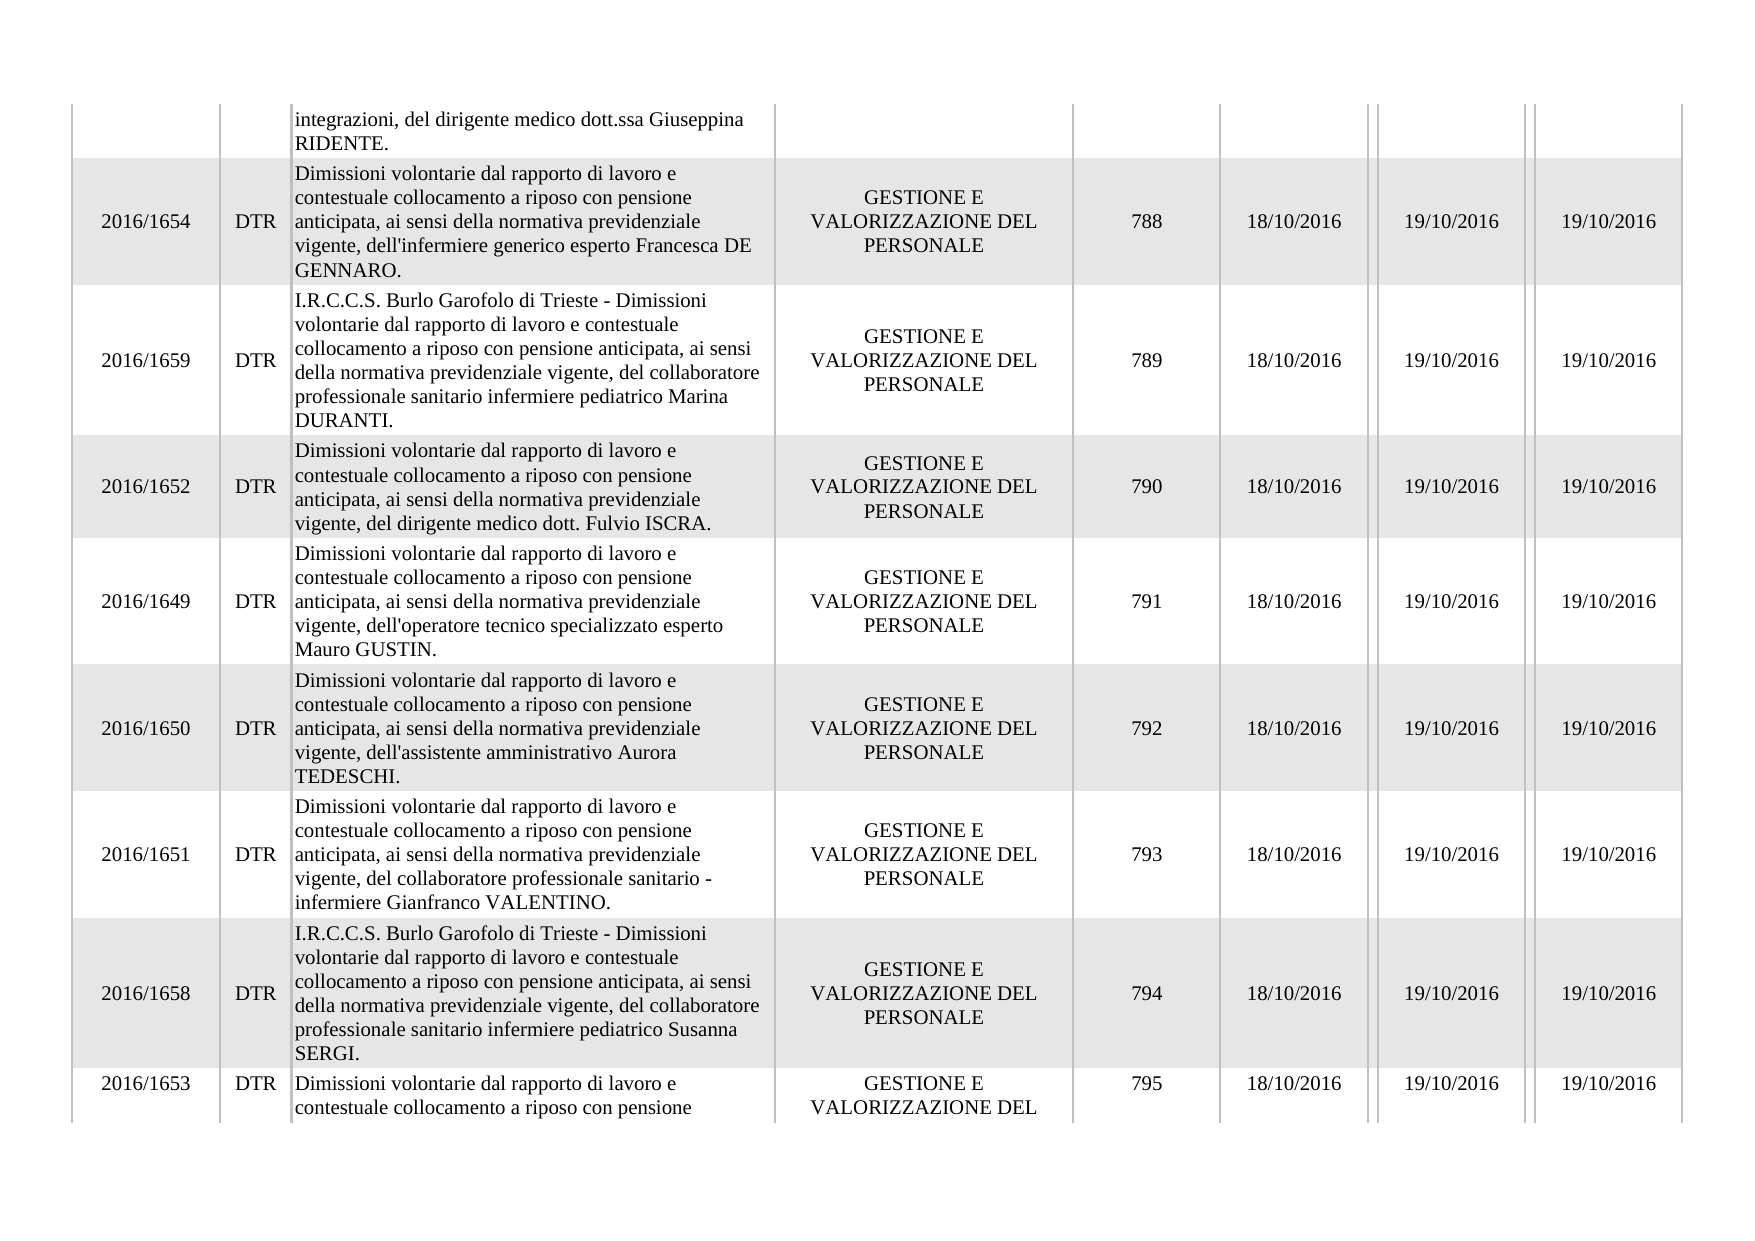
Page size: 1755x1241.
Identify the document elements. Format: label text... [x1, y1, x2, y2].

table_cell DTR [221, 918, 290, 1068]
table_cell [1369, 791, 1377, 917]
table_cell [1369, 104, 1377, 158]
table_cell 2016/1649 [73, 538, 219, 664]
table_cell GESTIONE E VALORIZZAZIONE DEL PERSONALE [776, 664, 1072, 791]
table_cell DTR [221, 158, 290, 285]
table_cell [1526, 435, 1534, 538]
table_cell Dimissioni volontarie dal rapporto di lavoro e contestuale collocamento a riposo con pensione anticipata, ai sensi della normativa previdenziale vigente, dell'infermiere generico esperto Francesca DE GENNARO. [293, 158, 774, 285]
table_cell 19/10/2016 [1536, 158, 1681, 285]
table_cell 19/10/2016 [1379, 1068, 1524, 1122]
table_cell 19/10/2016 [1536, 1068, 1681, 1122]
table_cell 19/10/2016 [1379, 158, 1524, 285]
table_cell I.R.C.C.S. Burlo Garofolo di Trieste - Dimissioni volontarie dal rapporto di lavoro e contestuale collocamento a riposo con pensione anticipata, ai sensi della normativa previdenziale vigente, del collaboratore professionale sanitario infermiere pediatrico Susanna SERGI. [293, 918, 774, 1068]
table_cell 19/10/2016 [1536, 435, 1681, 538]
table_cell Dimissioni volontarie dal rapporto di lavoro e contestuale collocamento a riposo con pensione [293, 1068, 774, 1122]
table_cell [73, 104, 219, 158]
table_cell [1526, 791, 1534, 917]
table_cell 2016/1652 [73, 435, 219, 538]
table_cell 19/10/2016 [1536, 791, 1681, 917]
table_cell 794 [1074, 918, 1219, 1068]
table_cell 19/10/2016 [1379, 538, 1524, 664]
table_cell GESTIONE E VALORIZZAZIONE DEL PERSONALE [776, 918, 1072, 1068]
table_cell 18/10/2016 [1221, 1068, 1367, 1122]
table_cell [1369, 158, 1377, 285]
table_cell [1369, 435, 1377, 538]
table_cell [1369, 1068, 1377, 1122]
table_cell [1369, 285, 1377, 435]
table_cell Dimissioni volontarie dal rapporto di lavoro e contestuale collocamento a riposo con pensione anticipata, ai sensi della normativa previdenziale vigente, dell'assistente amministrativo Aurora TEDESCHI. [293, 664, 774, 791]
table_cell DTR [221, 538, 290, 664]
table_cell integrazioni, del dirigente medico dott.ssa Giuseppina RIDENTE. [293, 104, 774, 158]
table_cell [1369, 918, 1377, 1068]
table_cell 18/10/2016 [1221, 664, 1367, 791]
table_cell [1526, 158, 1534, 285]
table_cell DTR [221, 1068, 290, 1122]
table_cell 19/10/2016 [1379, 664, 1524, 791]
table_cell 19/10/2016 [1536, 285, 1681, 435]
table_cell 19/10/2016 [1536, 664, 1681, 791]
table_cell 19/10/2016 [1536, 918, 1681, 1068]
table_cell 791 [1074, 538, 1219, 664]
table_cell 18/10/2016 [1221, 918, 1367, 1068]
table_cell GESTIONE E VALORIZZAZIONE DEL [776, 1068, 1072, 1122]
table_cell [1379, 104, 1524, 158]
table_cell DTR [221, 285, 290, 435]
table_cell 2016/1659 [73, 285, 219, 435]
table_cell 18/10/2016 [1221, 538, 1367, 664]
table_cell GESTIONE E VALORIZZAZIONE DEL PERSONALE [776, 285, 1072, 435]
table_cell [1369, 538, 1377, 664]
table_cell 2016/1651 [73, 791, 219, 917]
table_cell [1221, 104, 1367, 158]
table_cell 18/10/2016 [1221, 791, 1367, 917]
table_cell Dimissioni volontarie dal rapporto di lavoro e contestuale collocamento a riposo con pensione anticipata, ai sensi della normativa previdenziale vigente, del dirigente medico dott. Fulvio ISCRA. [293, 435, 774, 538]
table_cell 19/10/2016 [1379, 791, 1524, 917]
table_cell Dimissioni volontarie dal rapporto di lavoro e contestuale collocamento a riposo con pensione anticipata, ai sensi della normativa previdenziale vigente, del collaboratore professionale sanitario - infermiere Gianfranco VALENTINO. [293, 791, 774, 917]
table_cell 18/10/2016 [1221, 435, 1367, 538]
table_cell 795 [1074, 1068, 1219, 1122]
table_cell DTR [221, 664, 290, 791]
table_cell 2016/1654 [73, 158, 219, 285]
table_cell GESTIONE E VALORIZZAZIONE DEL PERSONALE [776, 435, 1072, 538]
table_cell 792 [1074, 664, 1219, 791]
table_cell 18/10/2016 [1221, 285, 1367, 435]
table_cell 19/10/2016 [1379, 918, 1524, 1068]
table_cell GESTIONE E VALORIZZAZIONE DEL PERSONALE [776, 791, 1072, 917]
table_cell [1526, 538, 1534, 664]
table_cell 788 [1074, 158, 1219, 285]
table_cell Dimissioni volontarie dal rapporto di lavoro e contestuale collocamento a riposo con pensione anticipata, ai sensi della normativa previdenziale vigente, dell'operatore tecnico specializzato esperto Mauro GUSTIN. [293, 538, 774, 664]
table_cell 2016/1653 [73, 1068, 219, 1122]
table_cell GESTIONE E VALORIZZAZIONE DEL PERSONALE [776, 538, 1072, 664]
table_cell [1526, 664, 1534, 791]
table_cell 2016/1658 [73, 918, 219, 1068]
table_cell [1369, 664, 1377, 791]
table_cell I.R.C.C.S. Burlo Garofolo di Trieste - Dimissioni volontarie dal rapporto di lavoro e contestuale collocamento a riposo con pensione anticipata, ai sensi della normativa previdenziale vigente, del collaboratore professionale sanitario infermiere pediatrico Marina DURANTI. [293, 285, 774, 435]
table_cell DTR [221, 791, 290, 917]
table_cell 19/10/2016 [1536, 538, 1681, 664]
table_cell 793 [1074, 791, 1219, 917]
table_cell GESTIONE E VALORIZZAZIONE DEL PERSONALE [776, 158, 1072, 285]
table_cell 2016/1650 [73, 664, 219, 791]
table_cell [1526, 1068, 1534, 1122]
table_cell 790 [1074, 435, 1219, 538]
table_cell [1536, 104, 1681, 158]
table_cell [221, 104, 290, 158]
table_cell DTR [221, 435, 290, 538]
table_cell [1526, 104, 1534, 158]
table_cell 19/10/2016 [1379, 435, 1524, 538]
table_cell 789 [1074, 285, 1219, 435]
table_cell [776, 104, 1072, 158]
table_cell [1526, 918, 1534, 1068]
table_cell [1074, 104, 1219, 158]
table_cell 18/10/2016 [1221, 158, 1367, 285]
table_cell [1526, 285, 1534, 435]
table_cell 19/10/2016 [1379, 285, 1524, 435]
